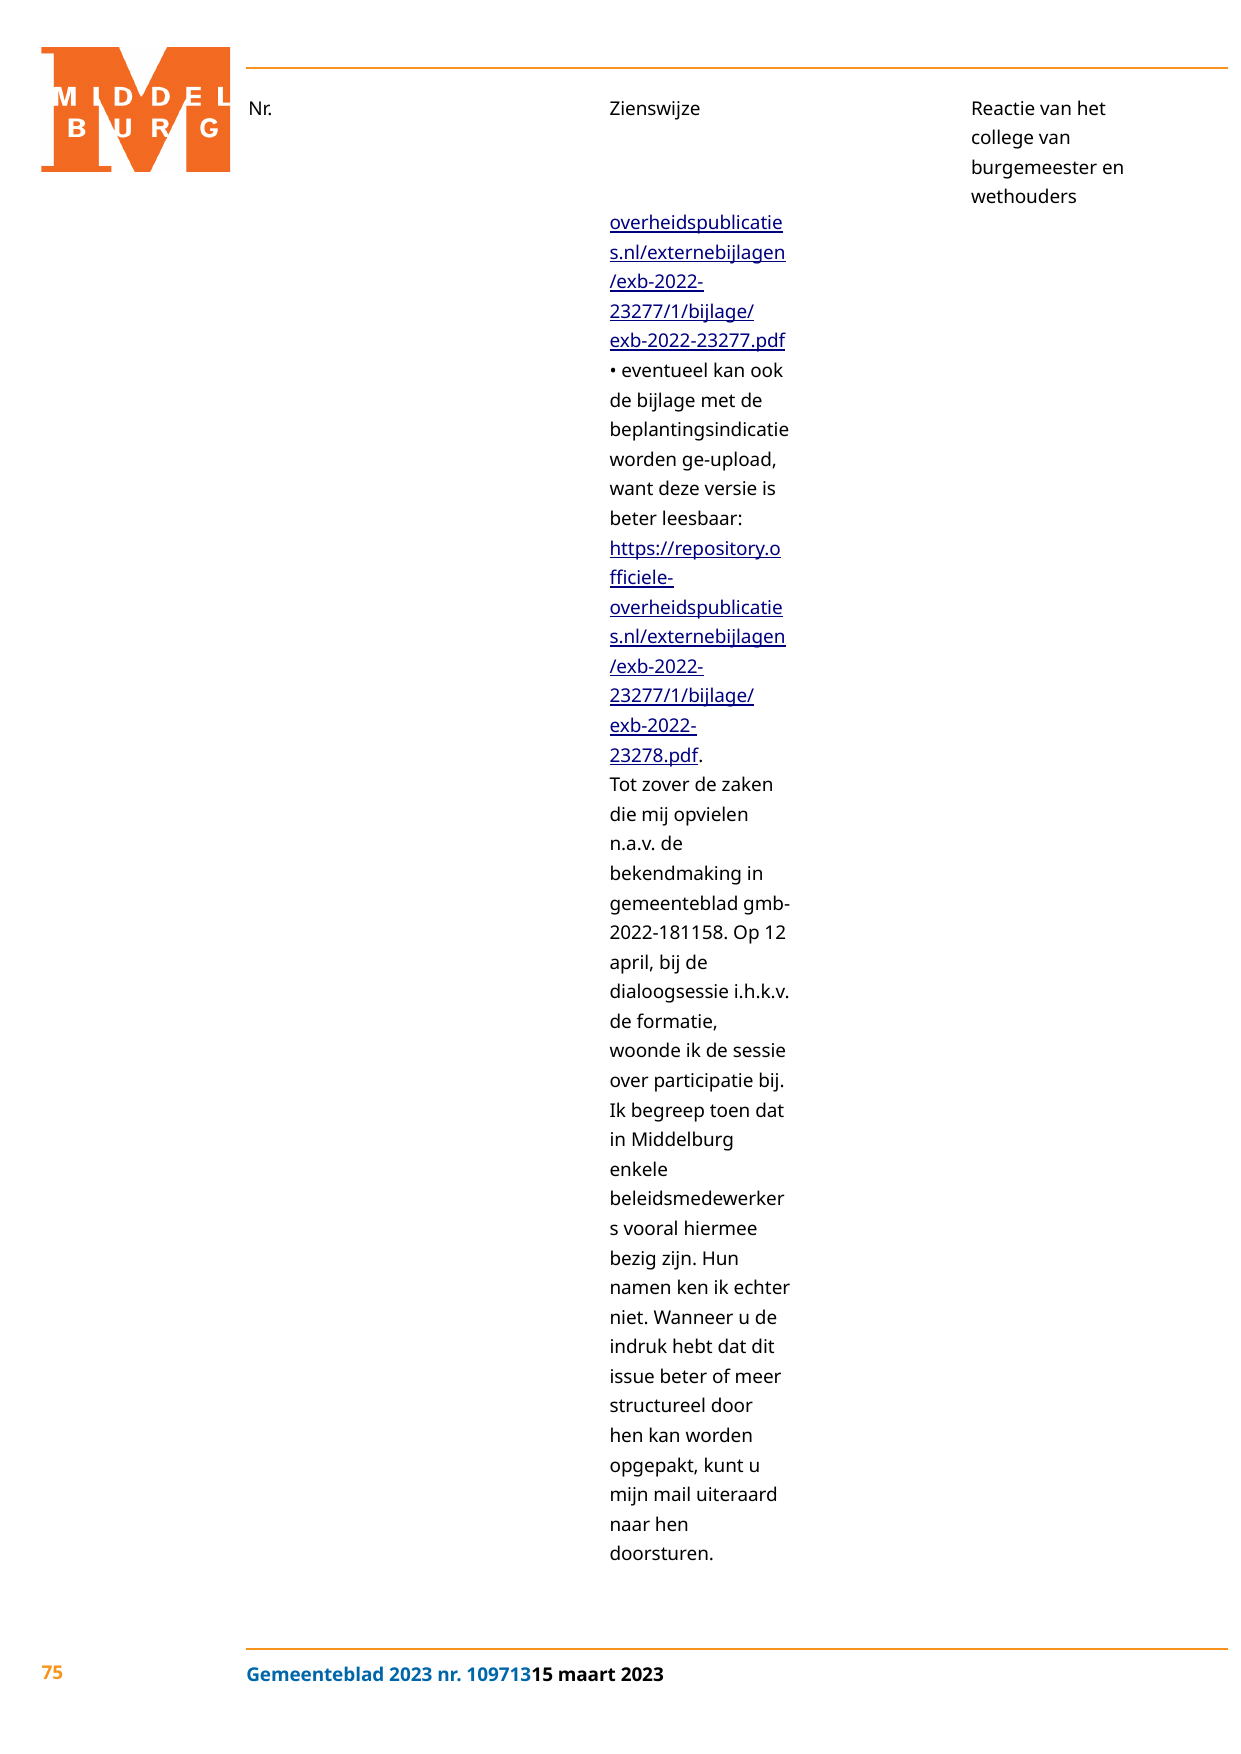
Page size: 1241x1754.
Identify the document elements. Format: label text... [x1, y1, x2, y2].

table_header Nr. [248, 95, 429, 209]
table_cell [248, 209, 429, 1566]
table_cell [429, 209, 609, 1566]
table_header [790, 95, 971, 209]
table_cell [971, 209, 1152, 1566]
picture [41, 47, 231, 172]
table_header [429, 95, 609, 209]
table_cell [790, 209, 971, 1566]
table_cell overheidspublicaties.nl/externebijlagen/exb-2022-23277/1/bijlage/exb-2022-23277.pdf • eventueel kan ook de bijlage met de beplantingsindicatie worden ge-upload, want deze versie is beter leesbaar: https://repository.officiele-overheidspublicaties.nl/externebijlagen/exb-2022-23277/1/bijlage/exb-2022-23278.pdf. Tot zover de zaken die mij opvielen n.a.v. de bekendmaking in gemeenteblad gmb-2022-181158. Op 12 april, bij de dialoogsessie i.h.k.v. de formatie, woonde ik de sessie over participatie bij. Ik begreep toen dat in Middelburg enkele beleidsmedewerkers vooral hiermee bezig zijn. Hun namen ken ik echter niet. Wanneer u de indruk hebt dat dit issue beter of meer structureel door hen kan worden opgepakt, kunt u mijn mail uiteraard naar hen doorsturen. [609, 209, 790, 1566]
table_header Zienswijze [609, 95, 790, 209]
table_header Reactie van het college van burgemeester en wethouders [971, 95, 1152, 209]
